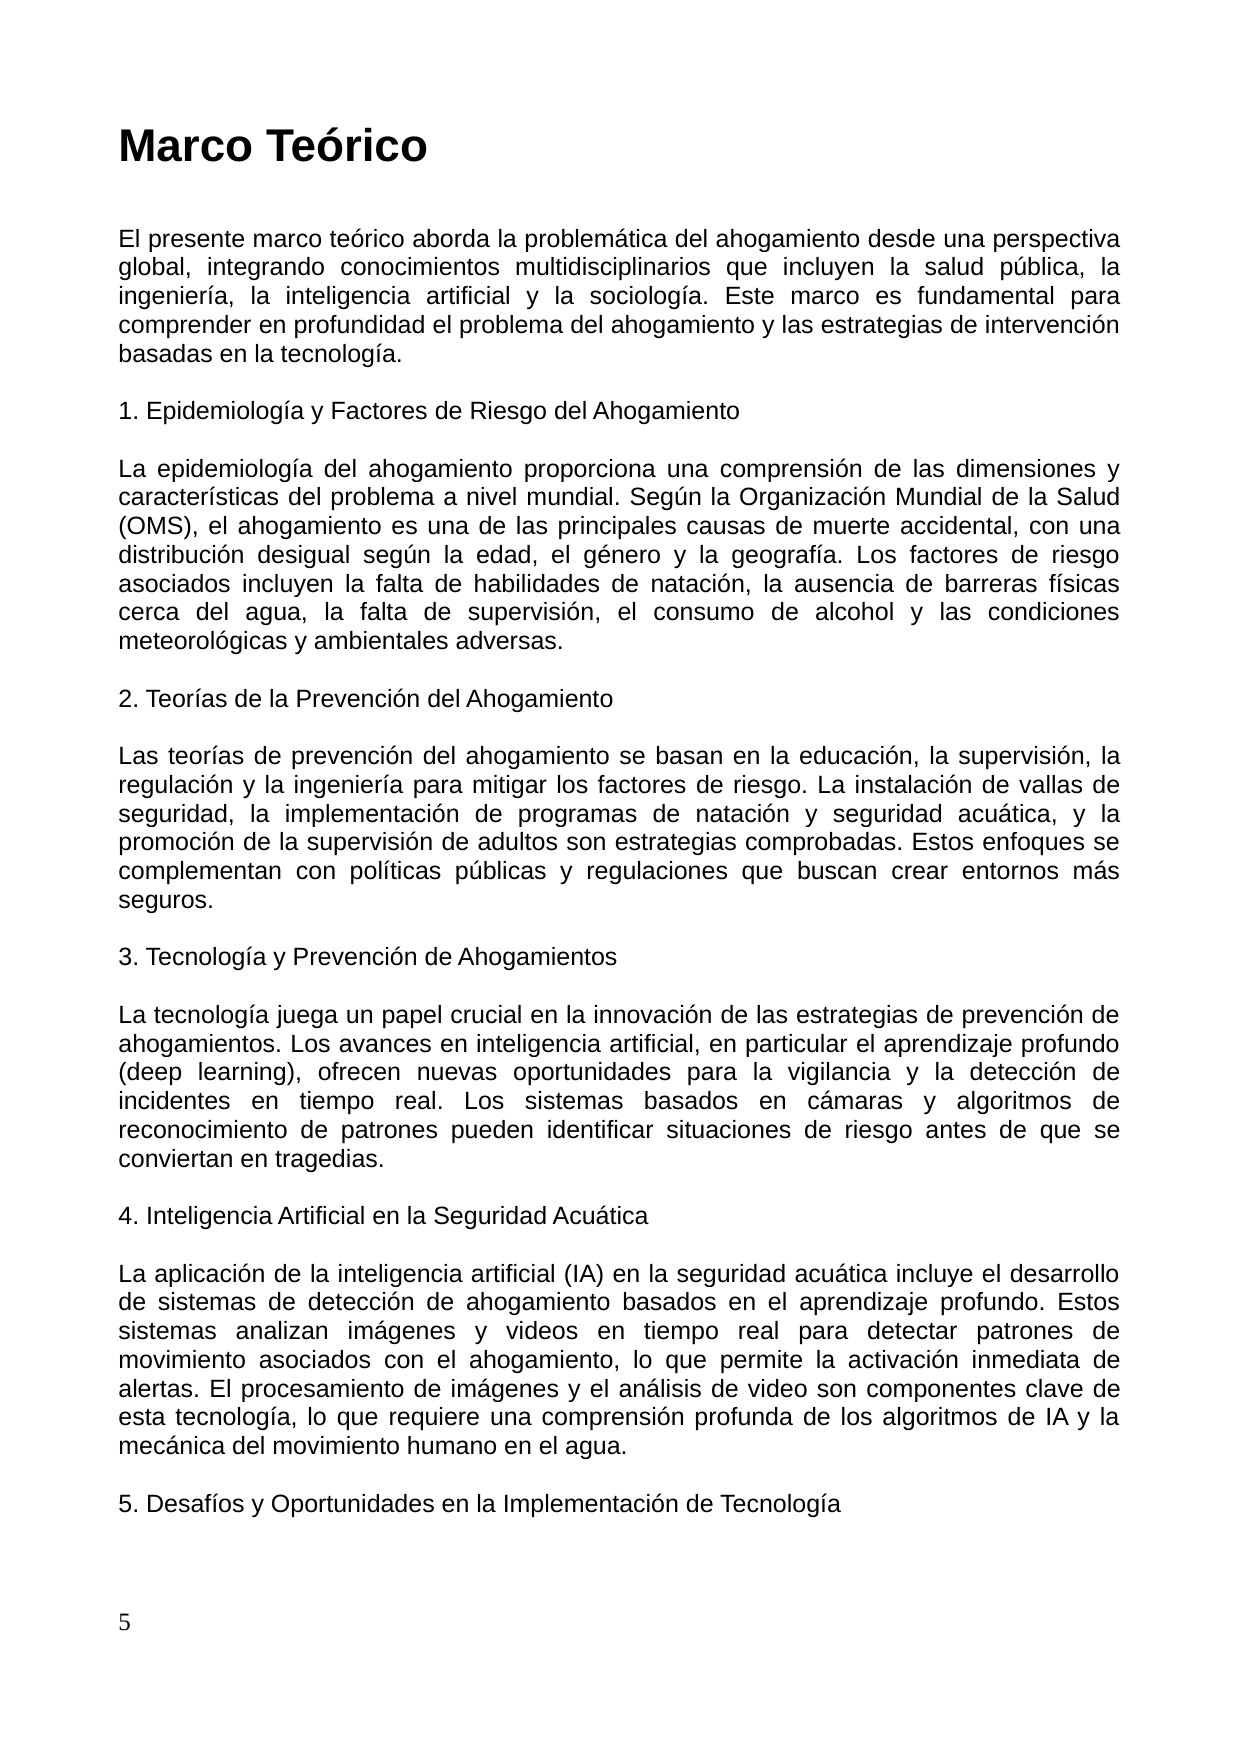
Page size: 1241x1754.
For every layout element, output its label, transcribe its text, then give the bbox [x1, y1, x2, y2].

text 1. Epidemiología y Factores de Riesgo del Ahogamiento [118, 396, 1122, 425]
text Marco Teórico [118, 118, 1122, 171]
text 5. Desafíos y Oportunidades en la Implementación de Tecnología [118, 1488, 1122, 1517]
text 4. Inteligencia Artificial en la Seguridad Acuática [118, 1201, 1122, 1230]
text Las teorías de prevención del ahogamiento se basan en la educación, la supervisión, la regulación y la ingeniería para mitigar los factores de riesgo. La instalación de vallas de seguridad, la implementación de programas de natación y seguridad acuática, y la promoción de la supervisión de adultos son estrategias comprobadas. Estos enfoques se complementan con políticas públicas y regulaciones que buscan crear entornos más seguros. [118, 741, 1122, 913]
text 3. Tecnología y Prevención de Ahogamientos [118, 942, 1122, 971]
text La epidemiología del ahogamiento proporciona una comprensión de las dimensiones y características del problema a nivel mundial. Según la Organización Mundial de la Salud (OMS), el ahogamiento es una de las principales causas de muerte accidental, con una distribución desigual según la edad, el género y la geografía. Los factores de riesgo asociados incluyen la falta de habilidades de natación, la ausencia de barreras físicas cerca del agua, la falta de supervisión, el consumo de alcohol y las condiciones meteorológicas y ambientales adversas. [118, 453, 1122, 655]
text 2. Teorías de la Prevención del Ahogamiento [118, 683, 1122, 712]
text La aplicación de la inteligencia artificial (IA) en la seguridad acuática incluye el desarrollo de sistemas de detección de ahogamiento basados en el aprendizaje profundo. Estos sistemas analizan imágenes y videos en tiempo real para detectar patrones de movimiento asociados con el ahogamiento, lo que permite la activación inmediata de alertas. El procesamiento de imágenes y el análisis de video son componentes clave de esta tecnología, lo que requiere una comprensión profunda de los algoritmos de IA y la mecánica del movimiento humano en el agua. [118, 1258, 1122, 1460]
text La tecnología juega un papel crucial en la innovación de las estrategias de prevención de ahogamientos. Los avances en inteligencia artificial, en particular el aprendizaje profundo (deep learning), ofrecen nuevas oportunidades para la vigilancia y la detección de incidentes en tiempo real. Los sistemas basados en cámaras y algoritmos de reconocimiento de patrones pueden identificar situaciones de riesgo antes de que se conviertan en tragedias. [118, 1000, 1122, 1172]
text El presente marco teórico aborda la problemática del ahogamiento desde una perspectiva global, integrando conocimientos multidisciplinarios que incluyen la salud pública, la ingeniería, la inteligencia artificial y la sociología. Este marco es fundamental para comprender en profundidad el problema del ahogamiento y las estrategias de intervención basadas en la tecnología. [118, 223, 1122, 367]
